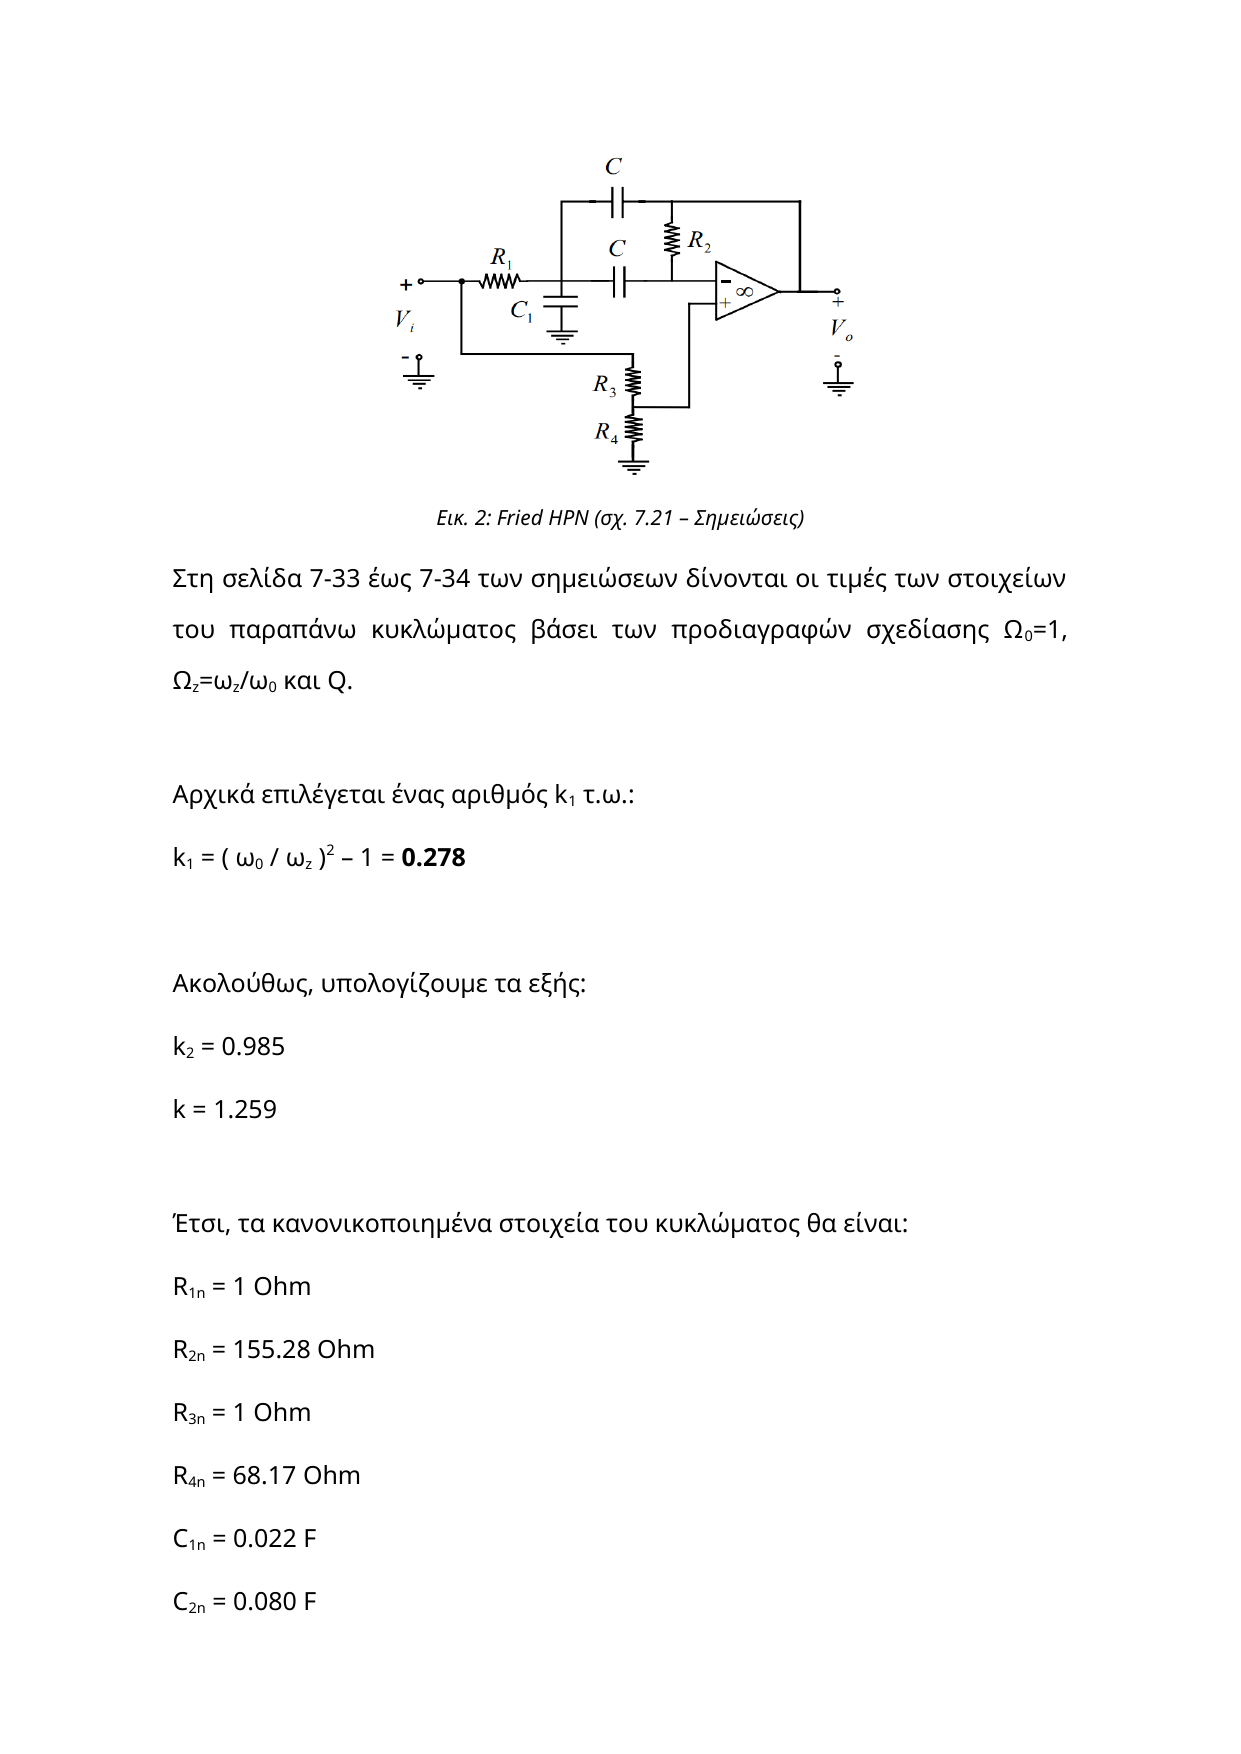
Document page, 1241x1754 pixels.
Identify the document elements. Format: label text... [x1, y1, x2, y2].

text Έτσι, τα κανονικοποιημένα στοιχεία του κυκλώματος θα είναι: [172, 1206, 1068, 1240]
text Στη σελίδα 7-33 έως 7-34 των σημειώσεων δίνονται οι τιμές των στοιχείων του παραπάνω κυκλώματος βάσει των προδιαγραφών σχεδίασης Ω0=1, Ωz=ωz/ω0 και Q. [172, 561, 1068, 697]
picture [468, 141, 796, 479]
text R4n = 68.17 Ohm [172, 1458, 1068, 1492]
text Αρχικά επιλέγεται ένας αριθμός k1 τ.ω.: [172, 777, 1068, 811]
text Ακολούθως, υπολογίζουμε τα εξής: [172, 966, 1068, 1000]
text k = 1.259 [172, 1092, 1068, 1126]
text k1 = ( ω0 / ωz )2 – 1 = 0.278 [172, 840, 1068, 874]
text C1n = 0.022 F [172, 1521, 1068, 1555]
text C2n = 0.080 F [172, 1584, 1068, 1618]
text R1n = 1 Ohm [172, 1269, 1068, 1303]
text Εικ. 2: Fried HPN (σχ. 7.21 – Σημειώσεις) [342, 503, 898, 532]
text R3n = 1 Ohm [172, 1395, 1068, 1429]
text R2n = 155.28 Ohm [172, 1332, 1068, 1366]
text k2 = 0.985 [172, 1029, 1068, 1063]
